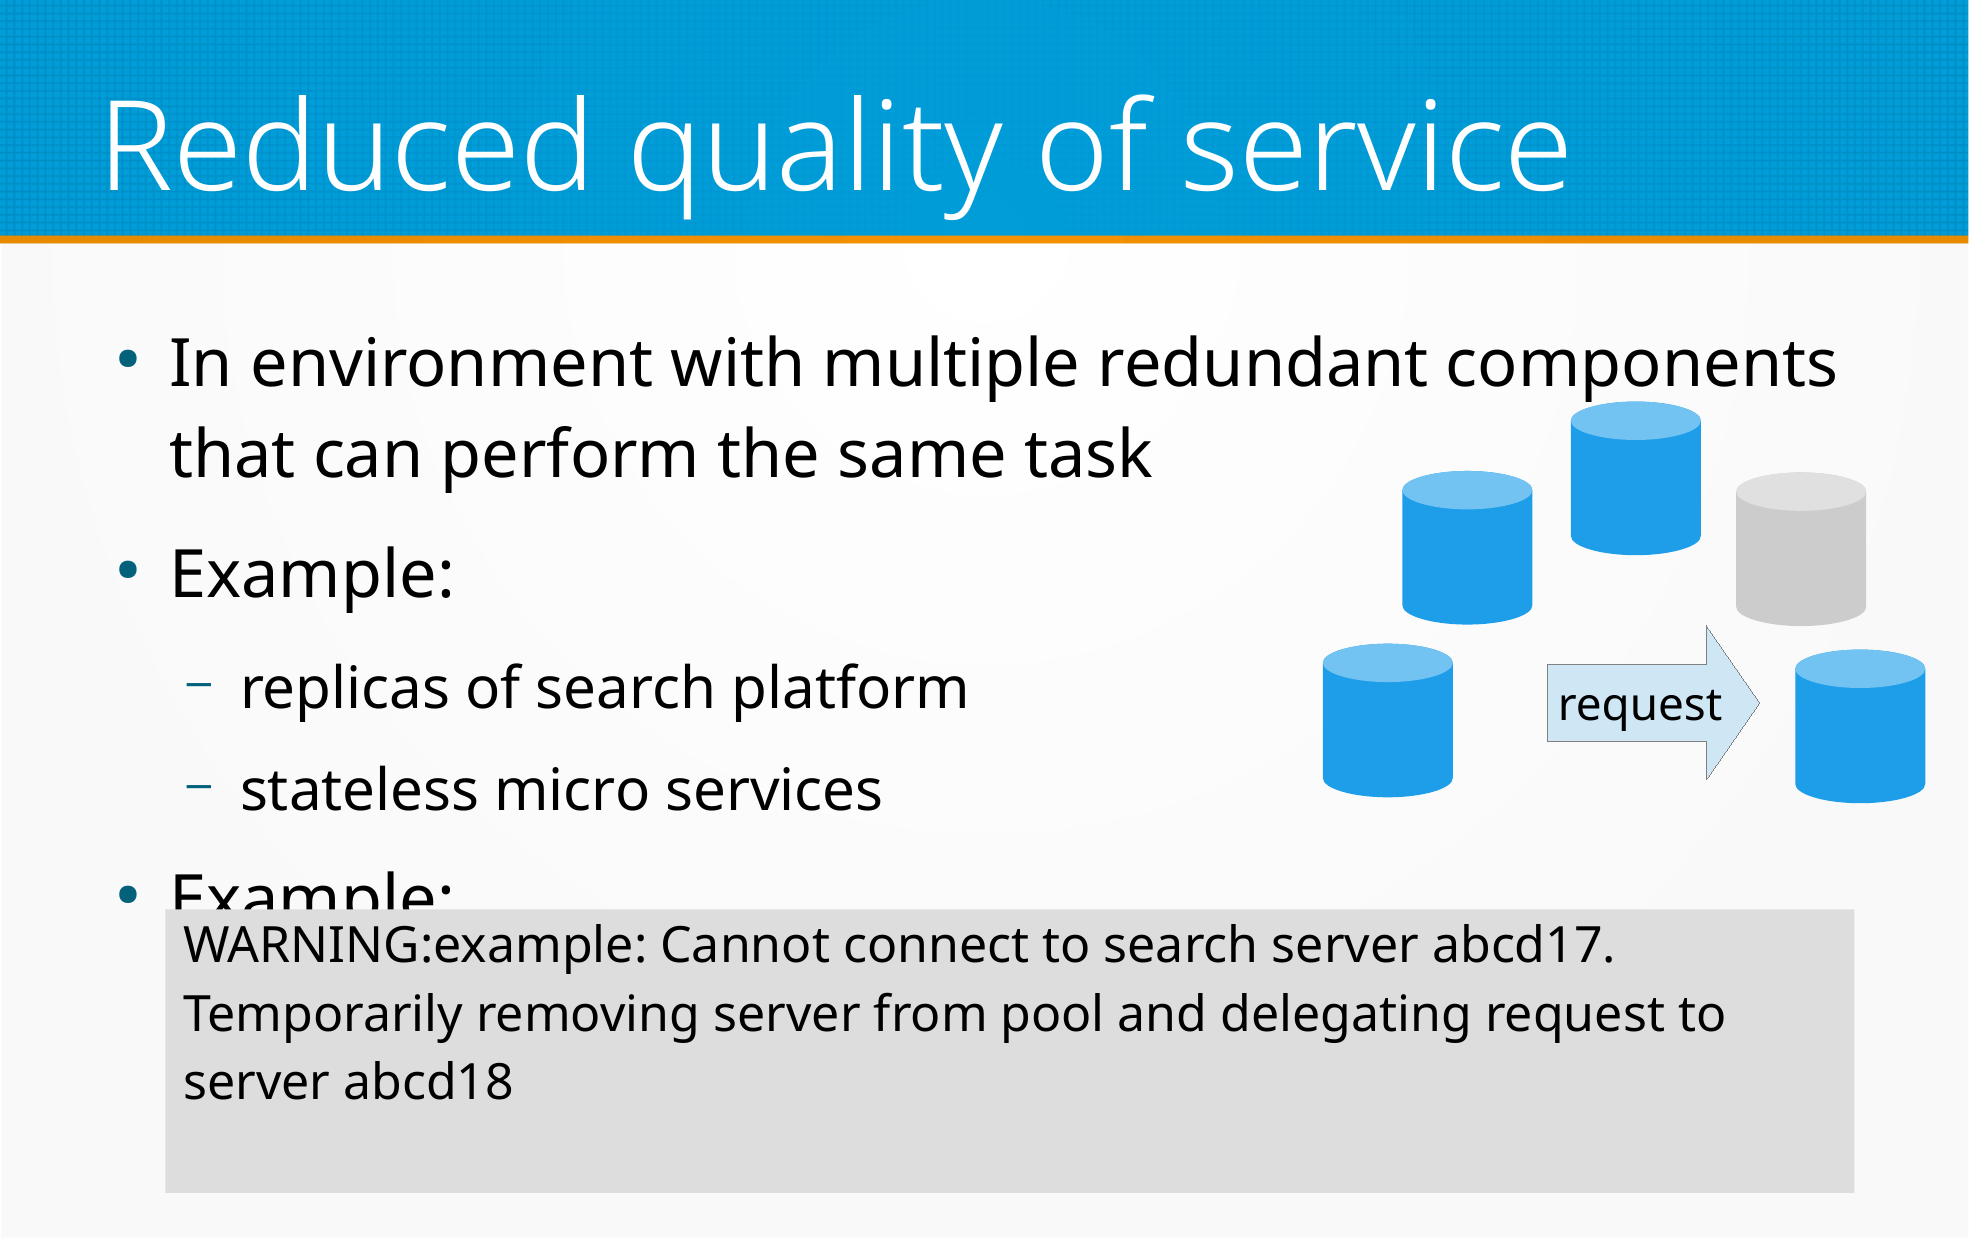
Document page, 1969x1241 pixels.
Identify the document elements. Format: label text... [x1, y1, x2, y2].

picture [0, 236, 1969, 1241]
text_box [1322, 664, 1453, 798]
text_box [1402, 492, 1533, 625]
list In environment with multiple redundant components that can perform the same task Example: replicas of search platform stateless micro services Example: [98, 315, 1867, 1099]
title Reduced quality of service [98, 19, 1870, 227]
list WARNING:example: Cannot connect to search server abcd17. Temporarily removing server from pool and delegating request to server abcd18 [165, 909, 1855, 1193]
text_box [1736, 493, 1867, 627]
text_box request [1547, 625, 1760, 780]
text_box [1795, 670, 1926, 804]
text_box [1570, 422, 1701, 556]
